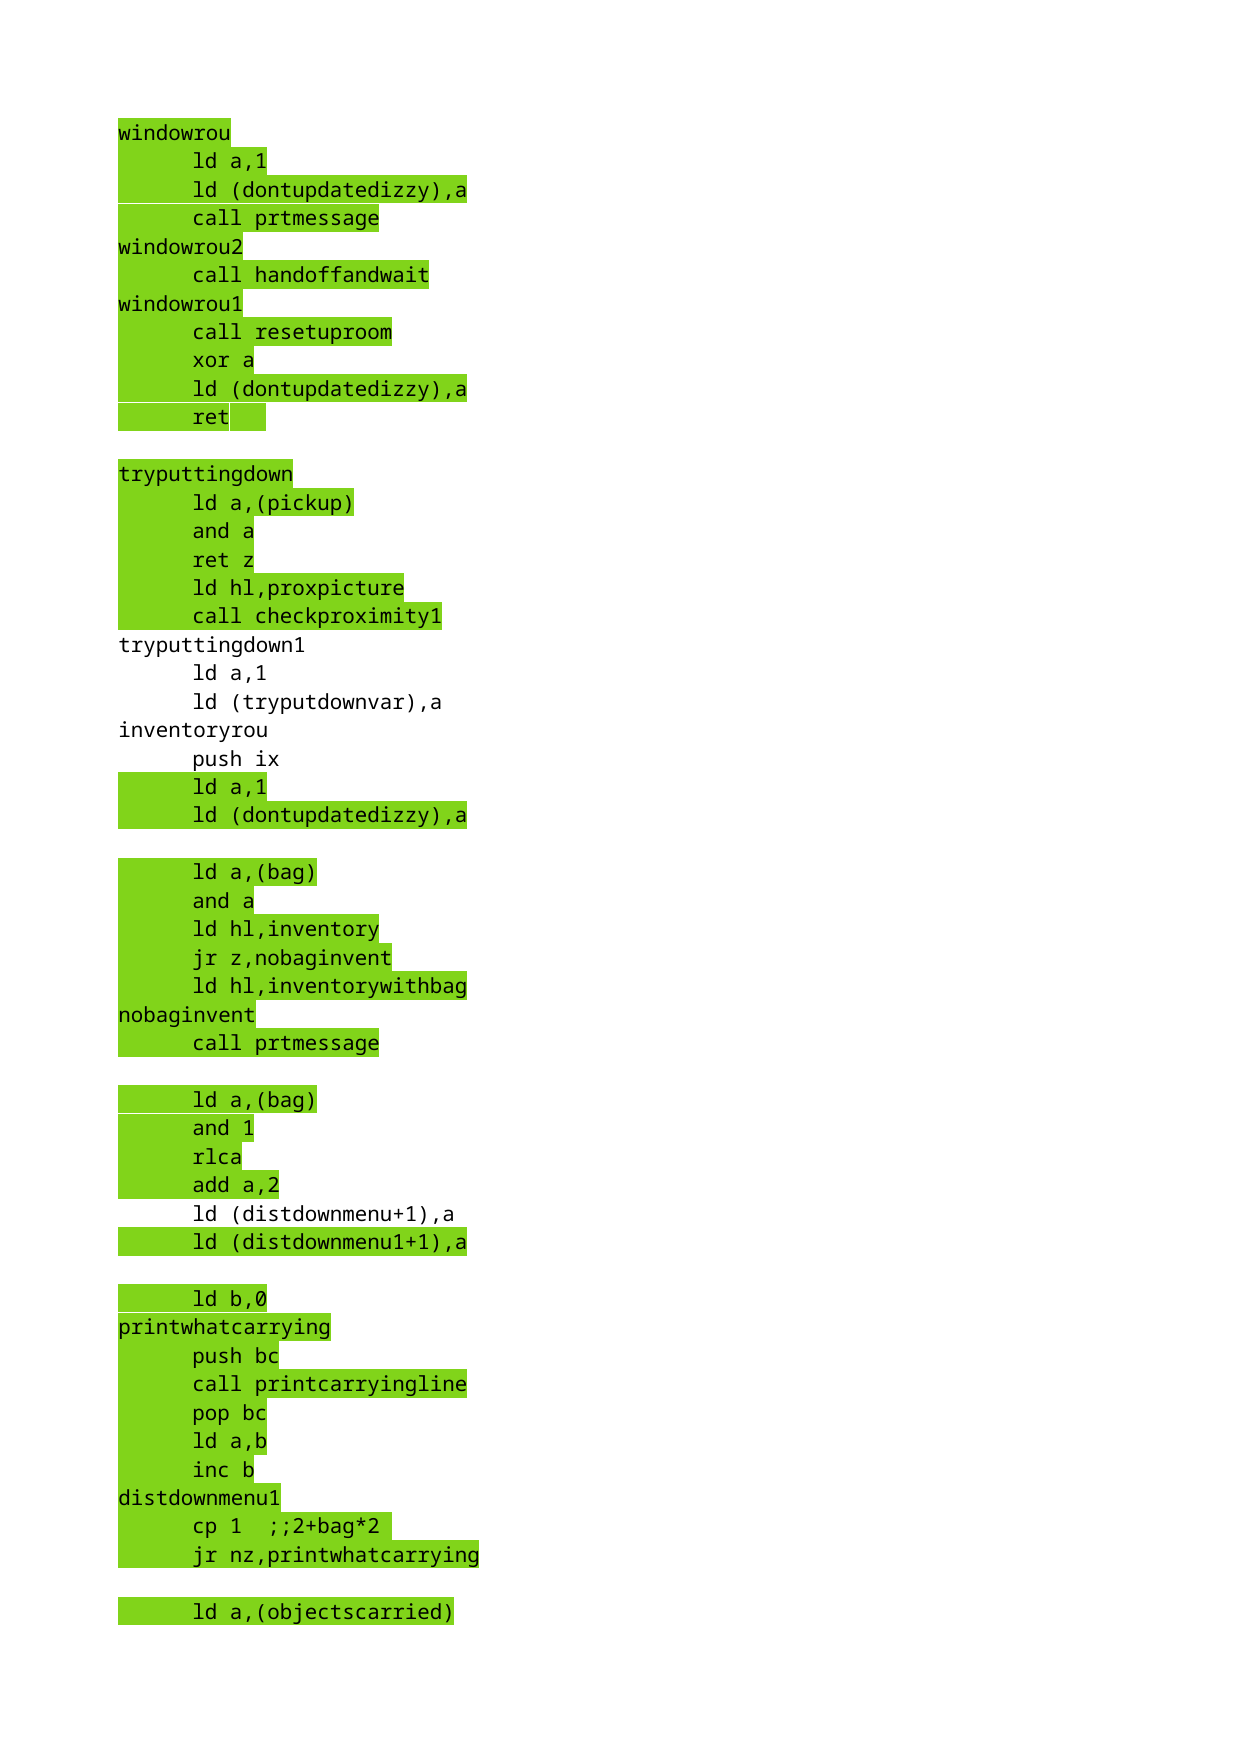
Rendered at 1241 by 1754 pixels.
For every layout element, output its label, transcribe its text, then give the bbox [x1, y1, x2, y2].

text ld (distdownmenu+1),a [118, 1199, 1122, 1227]
text ld hl,inventory [118, 914, 1122, 943]
text call checkproximity1 [118, 602, 1122, 630]
text ld a,b [118, 1426, 1122, 1455]
text printwhatcarrying [118, 1312, 1122, 1341]
text distdownmenu1 [118, 1483, 1122, 1512]
text call printcarryingline [118, 1369, 1122, 1398]
text ret [118, 402, 1122, 431]
text ld a,(bag) [118, 857, 1122, 886]
text windowrou [118, 118, 1122, 147]
text tryputtingdown [118, 459, 1122, 488]
text cp 1 ;;2+bag*2 [118, 1512, 1122, 1540]
text push ix [118, 744, 1122, 772]
text ld (tryputdownvar),a [118, 687, 1122, 715]
text call handoffandwait [118, 260, 1122, 289]
text add a,2 [118, 1170, 1122, 1199]
text call prtmessage [118, 203, 1122, 232]
text ld a,1 [118, 658, 1122, 687]
text call resetuproom [118, 317, 1122, 346]
text pop bc [118, 1398, 1122, 1426]
text nobaginvent [118, 1000, 1122, 1028]
text ld (dontupdatedizzy),a [118, 175, 1122, 203]
text ld b,0 [118, 1284, 1122, 1312]
text xor a [118, 346, 1122, 374]
text ret z [118, 545, 1122, 573]
text ld a,(objectscarried) [118, 1597, 1122, 1625]
text jr z,nobaginvent [118, 943, 1122, 971]
text ld hl,proxpicture [118, 573, 1122, 602]
text ld a,(pickup) [118, 488, 1122, 516]
text inventoryrou [118, 715, 1122, 744]
text ld a,(bag) [118, 1085, 1122, 1113]
text ld (dontupdatedizzy),a [118, 801, 1122, 829]
text ld a,1 [118, 772, 1122, 801]
text push bc [118, 1341, 1122, 1369]
text jr nz,printwhatcarrying [118, 1540, 1122, 1568]
text tryputtingdown1 [118, 630, 1122, 658]
text ld hl,inventorywithbag [118, 971, 1122, 1000]
text and a [118, 886, 1122, 914]
text windowrou1 [118, 289, 1122, 317]
text call prtmessage [118, 1028, 1122, 1057]
text ld (distdownmenu1+1),a [118, 1227, 1122, 1256]
text ld (dontupdatedizzy),a [118, 374, 1122, 402]
text and a [118, 516, 1122, 545]
text inc b [118, 1455, 1122, 1483]
text and 1 [118, 1113, 1122, 1142]
text ld a,1 [118, 147, 1122, 175]
text windowrou2 [118, 232, 1122, 260]
text rlca [118, 1142, 1122, 1170]
